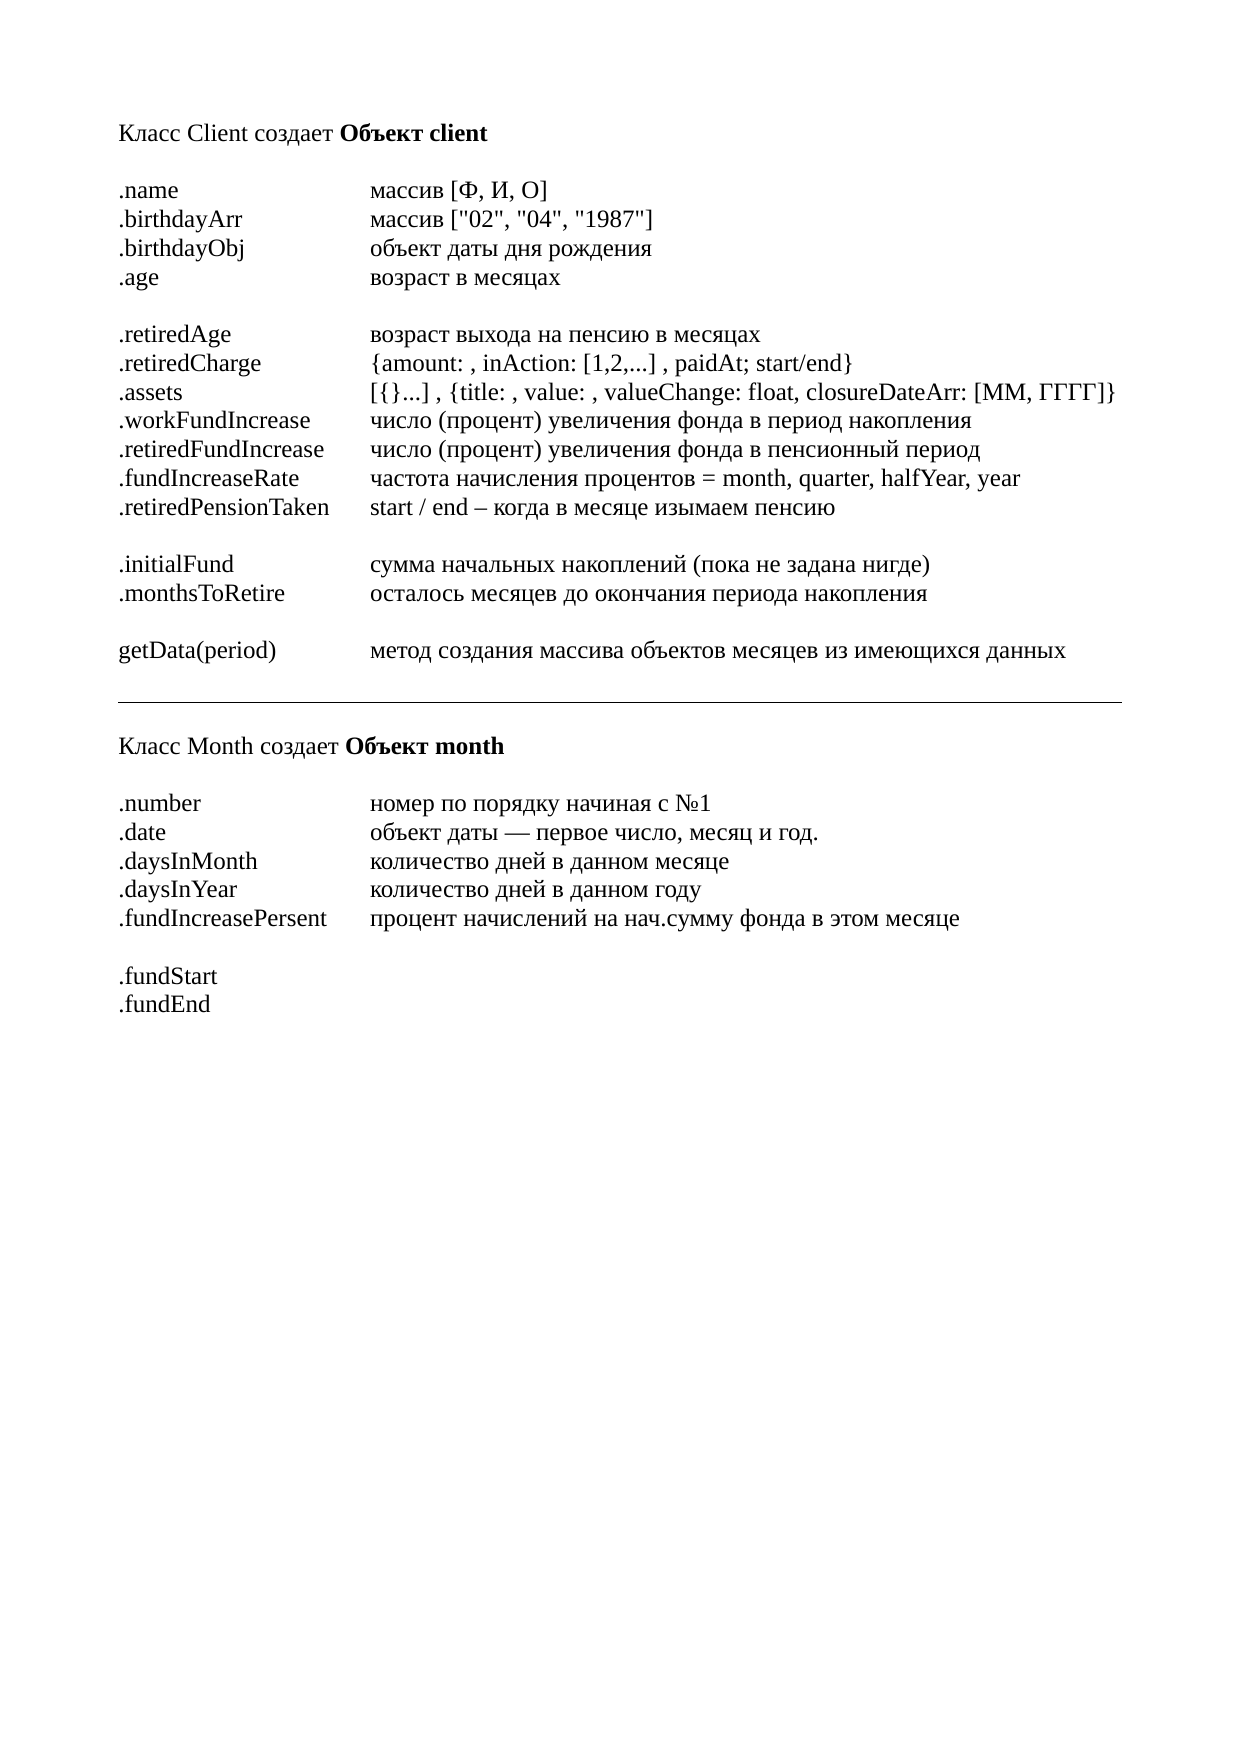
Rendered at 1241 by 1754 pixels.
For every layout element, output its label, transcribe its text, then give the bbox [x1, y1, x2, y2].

text .retiredCharge {amount: , inAction: [1,2,...] , paidAt; start/end} [118, 348, 1122, 377]
text .fundStart [118, 961, 1122, 989]
text Класс Month создает Объект month [118, 731, 1122, 759]
text .assets [{}...] , {title: , value: , valueChange: float, closureDateArr: [ММ, ГГГГ]} [118, 377, 1122, 406]
text .retiredPensionTaken start / end – когда в месяце изымаем пенсию [118, 492, 1122, 521]
text .daysInYear количество дней в данном году [118, 874, 1122, 903]
text .retiredAge возраст выхода на пенсию в месяцах [118, 319, 1122, 348]
text .workFundIncrease число (процент) увеличения фонда в период накопления [118, 406, 1122, 434]
text .age возраст в месяцах [118, 262, 1122, 291]
text .monthsToRetire осталось месяцев до окончания периода накопления [118, 578, 1122, 607]
text .birthdayArr массив ["02", "04", "1987"] [118, 204, 1122, 233]
text Класс Client создает Объект client [118, 118, 1122, 147]
text .initialFund сумма начальных накоплений (пока не задана нигде) [118, 549, 1122, 578]
text .fundEnd [118, 989, 1122, 1018]
text getData(period) метод создания массива объектов месяцев из имеющихся данных [118, 636, 1122, 664]
text .daysInMonth количество дней в данном месяце [118, 846, 1122, 874]
text .number номер по порядку начиная с №1 [118, 788, 1122, 817]
text .date объект даты — первое число, месяц и год. [118, 817, 1122, 846]
text .birthdayObj объект даты дня рождения [118, 233, 1122, 262]
text .retiredFundIncrease число (процент) увеличения фонда в пенсионный период [118, 434, 1122, 463]
text .fundIncreaseRate частота начисления процентов = month, quarter, halfYear, year [118, 463, 1122, 492]
text .name массив [Ф, И, О] [118, 176, 1122, 204]
text .fundIncreasePersent процент начислений на нач.сумму фонда в этом месяце [118, 903, 1122, 932]
